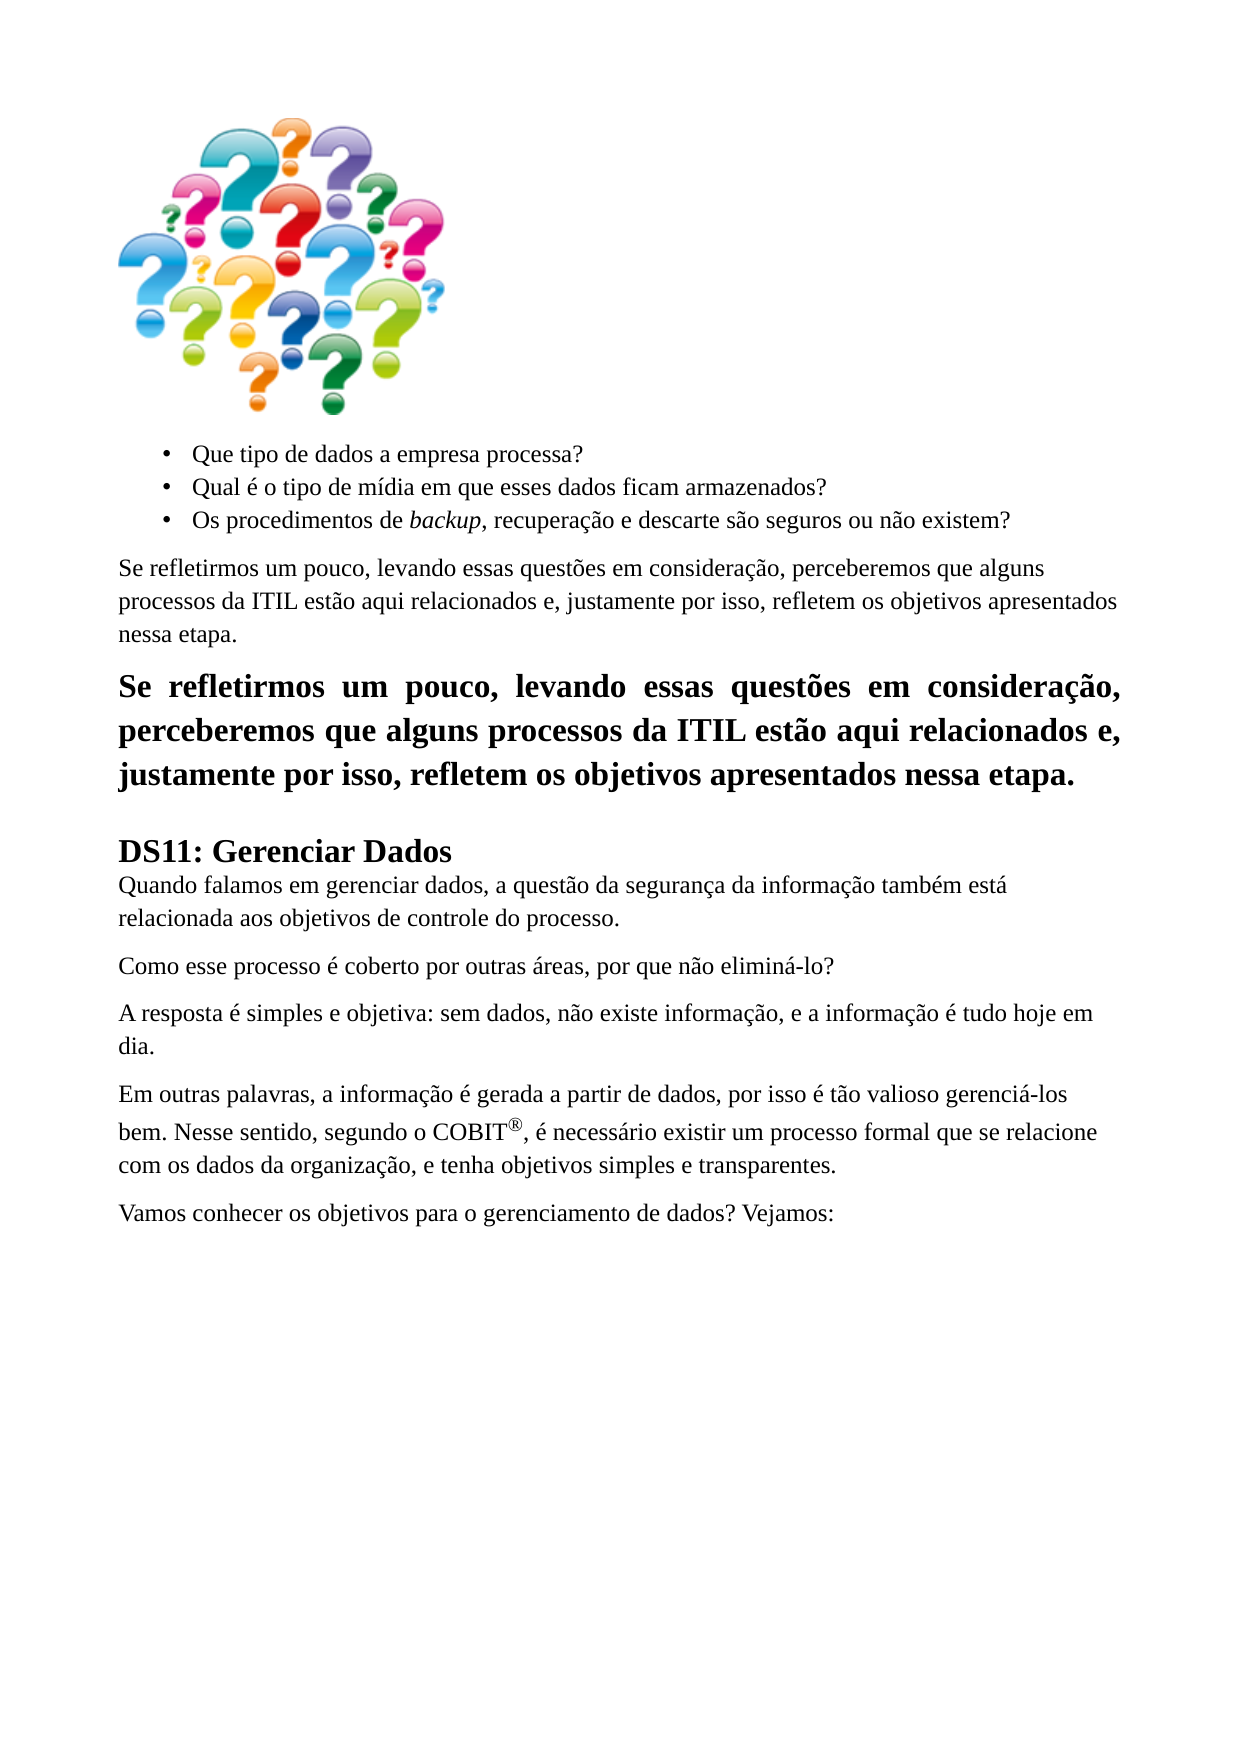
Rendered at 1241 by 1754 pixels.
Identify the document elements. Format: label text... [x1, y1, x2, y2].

text Como esse processo é coberto por outras áreas, por que não eliminá-lo? [118, 951, 1122, 979]
list Qual é o tipo de mídia em que esses dados ficam armazenados? [162, 472, 1122, 501]
text Vamos conhecer os objetivos para o gerenciamento de dados? Vejamos: [118, 1198, 1122, 1227]
text Se refletirmos um pouco, levando essas questões em consideração, perceberemos que alguns processos da ITIL estão aqui relacionados e, justamente por isso, refletem os objetivos apresentados nessa etapa. [118, 553, 1122, 648]
text Se refletirmos um pouco, levando essas questões em consideração, perceberemos que alguns processos da ITIL estão aqui relacionados e, justamente por isso, refletem os objetivos apresentados nessa etapa. [118, 667, 1122, 793]
text Quando falamos em gerenciar dados, a questão da segurança da informação também está relacionada aos objetivos de controle do processo. [118, 870, 1122, 932]
list Que tipo de dados a empresa processa? [162, 439, 1122, 468]
picture [118, 118, 445, 415]
text Em outras palavras, a informação é gerada a partir de dados, por isso é tão valioso gerenciá-los bem. Nesse sentido, segundo o COBIT®, é necessário existir um processo formal que se relacione com os dados da organização, e tenha objetivos simples e transparentes. [118, 1079, 1122, 1179]
list Os procedimentos de backup, recuperação e descarte são seguros ou não existem? [162, 505, 1122, 534]
text A resposta é simples e objetiva: sem dados, não existe informação, e a informação é tudo hoje em dia. [118, 998, 1122, 1060]
subtitle DS11: Gerenciar Dados [118, 832, 1122, 870]
